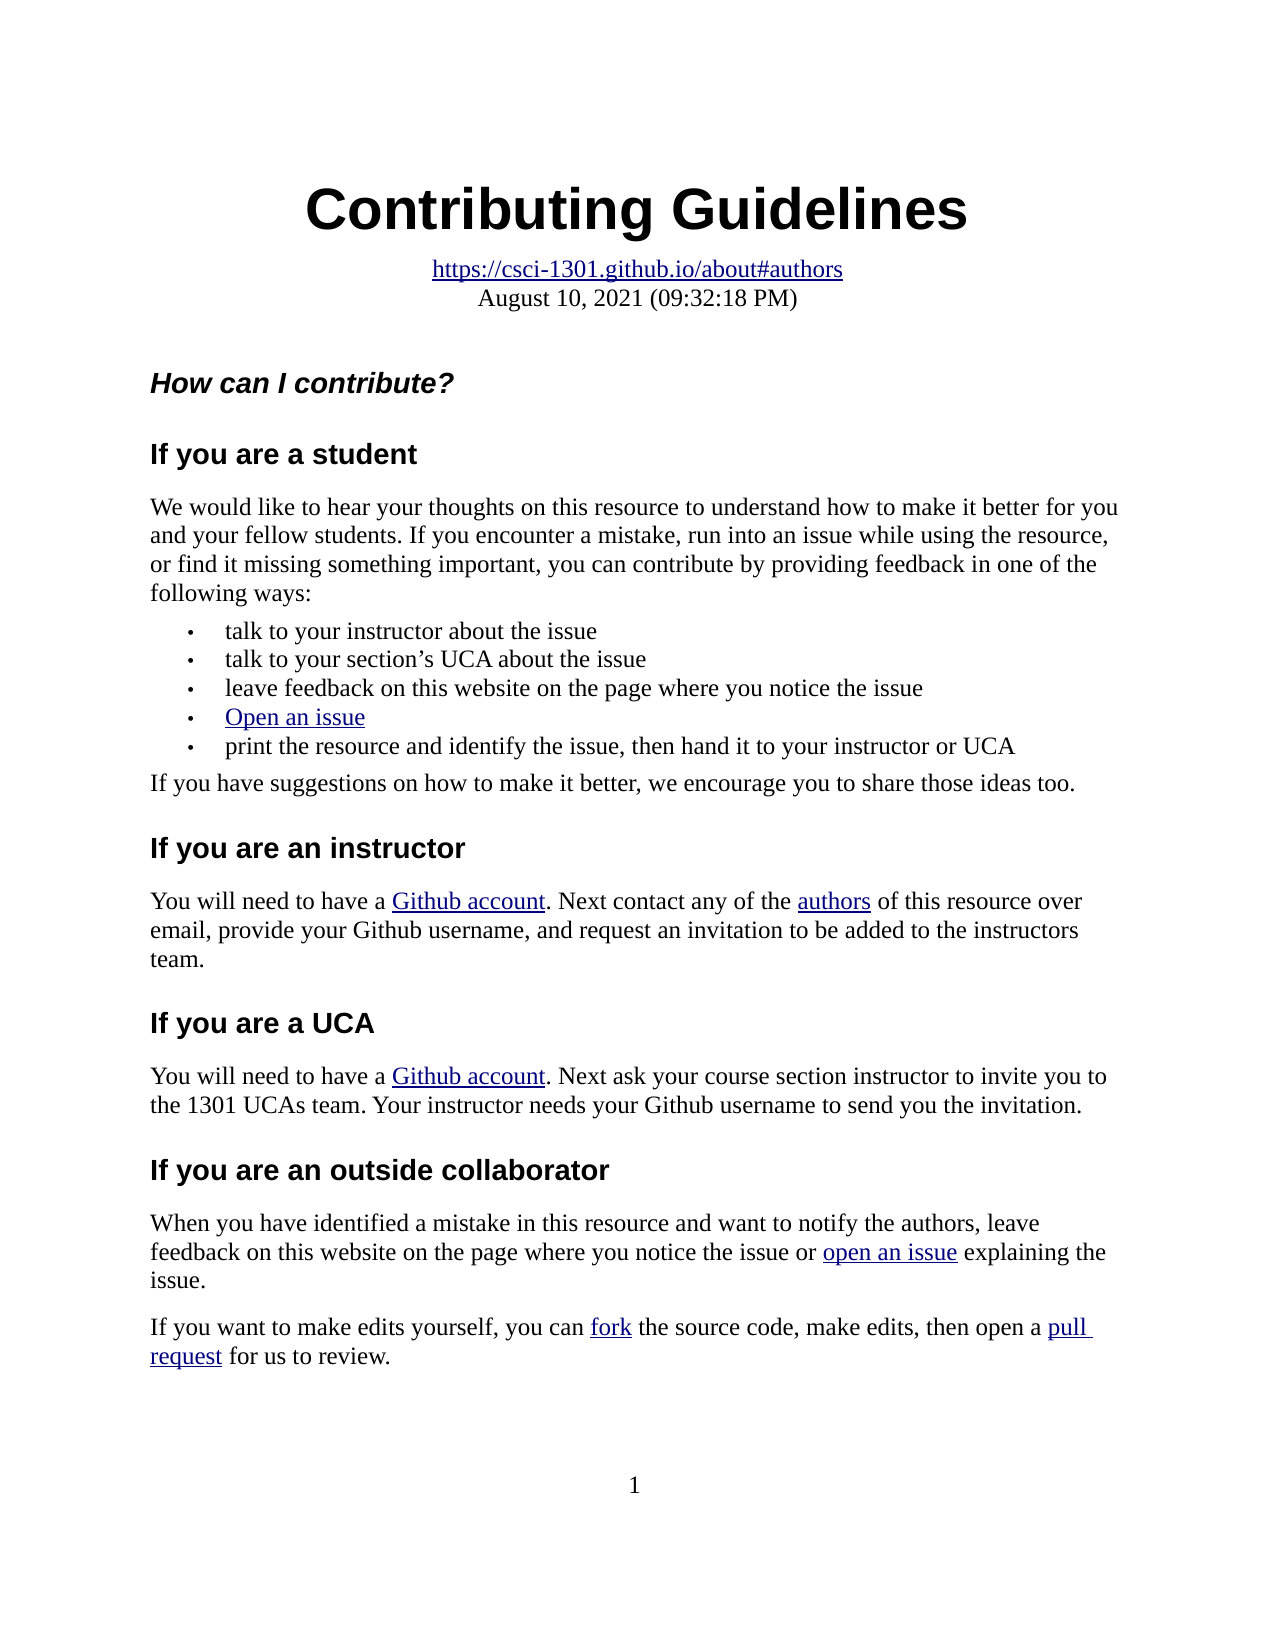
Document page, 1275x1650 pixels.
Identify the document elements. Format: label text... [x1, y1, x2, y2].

subtitle How can I contribute? [150, 366, 1125, 399]
list print the resource and identify the issue, then hand it to your instructor or UCA [187, 731, 1125, 759]
text https://csci-1301.github.io/about#authors [150, 254, 1125, 283]
list talk to your section’s UCA about the issue [187, 644, 1125, 673]
text If you have suggestions on how to make it better, we encourage you to share those ideas too. [150, 768, 1125, 797]
text If you want to make edits yourself, you can fork the source code, make edits, then open a pull request for us to review. [150, 1312, 1125, 1369]
text You will need to have a Github account. Next contact any of the authors of this resource over email, provide your Github username, and request an invitation to be added to the instructors team. [150, 886, 1125, 972]
title Contributing Guidelines [150, 175, 1125, 242]
list talk to your instructor about the issue [187, 616, 1125, 644]
list leave feedback on this website on the page where you notice the issue [187, 673, 1125, 702]
text You will need to have a Github account. Next ask your course section instructor to invite you to the 1301 UCAs team. Your instructor needs your Github username to send you the invitation. [150, 1061, 1125, 1119]
text We would like to hear your thoughts on this resource to understand how to make it better for you and your fellow students. If you encounter a mistake, run into an issue while using the resource, or find it missing something important, you can contribute by providing feedback in one of the following ways: [150, 492, 1125, 607]
subtitle If you are an instructor [150, 831, 1125, 865]
list Open an issue [187, 702, 1125, 731]
subtitle If you are a UCA [150, 1006, 1125, 1040]
text When you have identified a mistake in this resource and want to notify the authors, leave feedback on this website on the page where you notice the issue or open an issue explaining the issue. [150, 1208, 1125, 1294]
subtitle If you are a student [150, 437, 1125, 470]
subtitle If you are an outside collaborator [150, 1153, 1125, 1186]
text August 10, 2021 (09:32:18 PM) [150, 283, 1125, 312]
